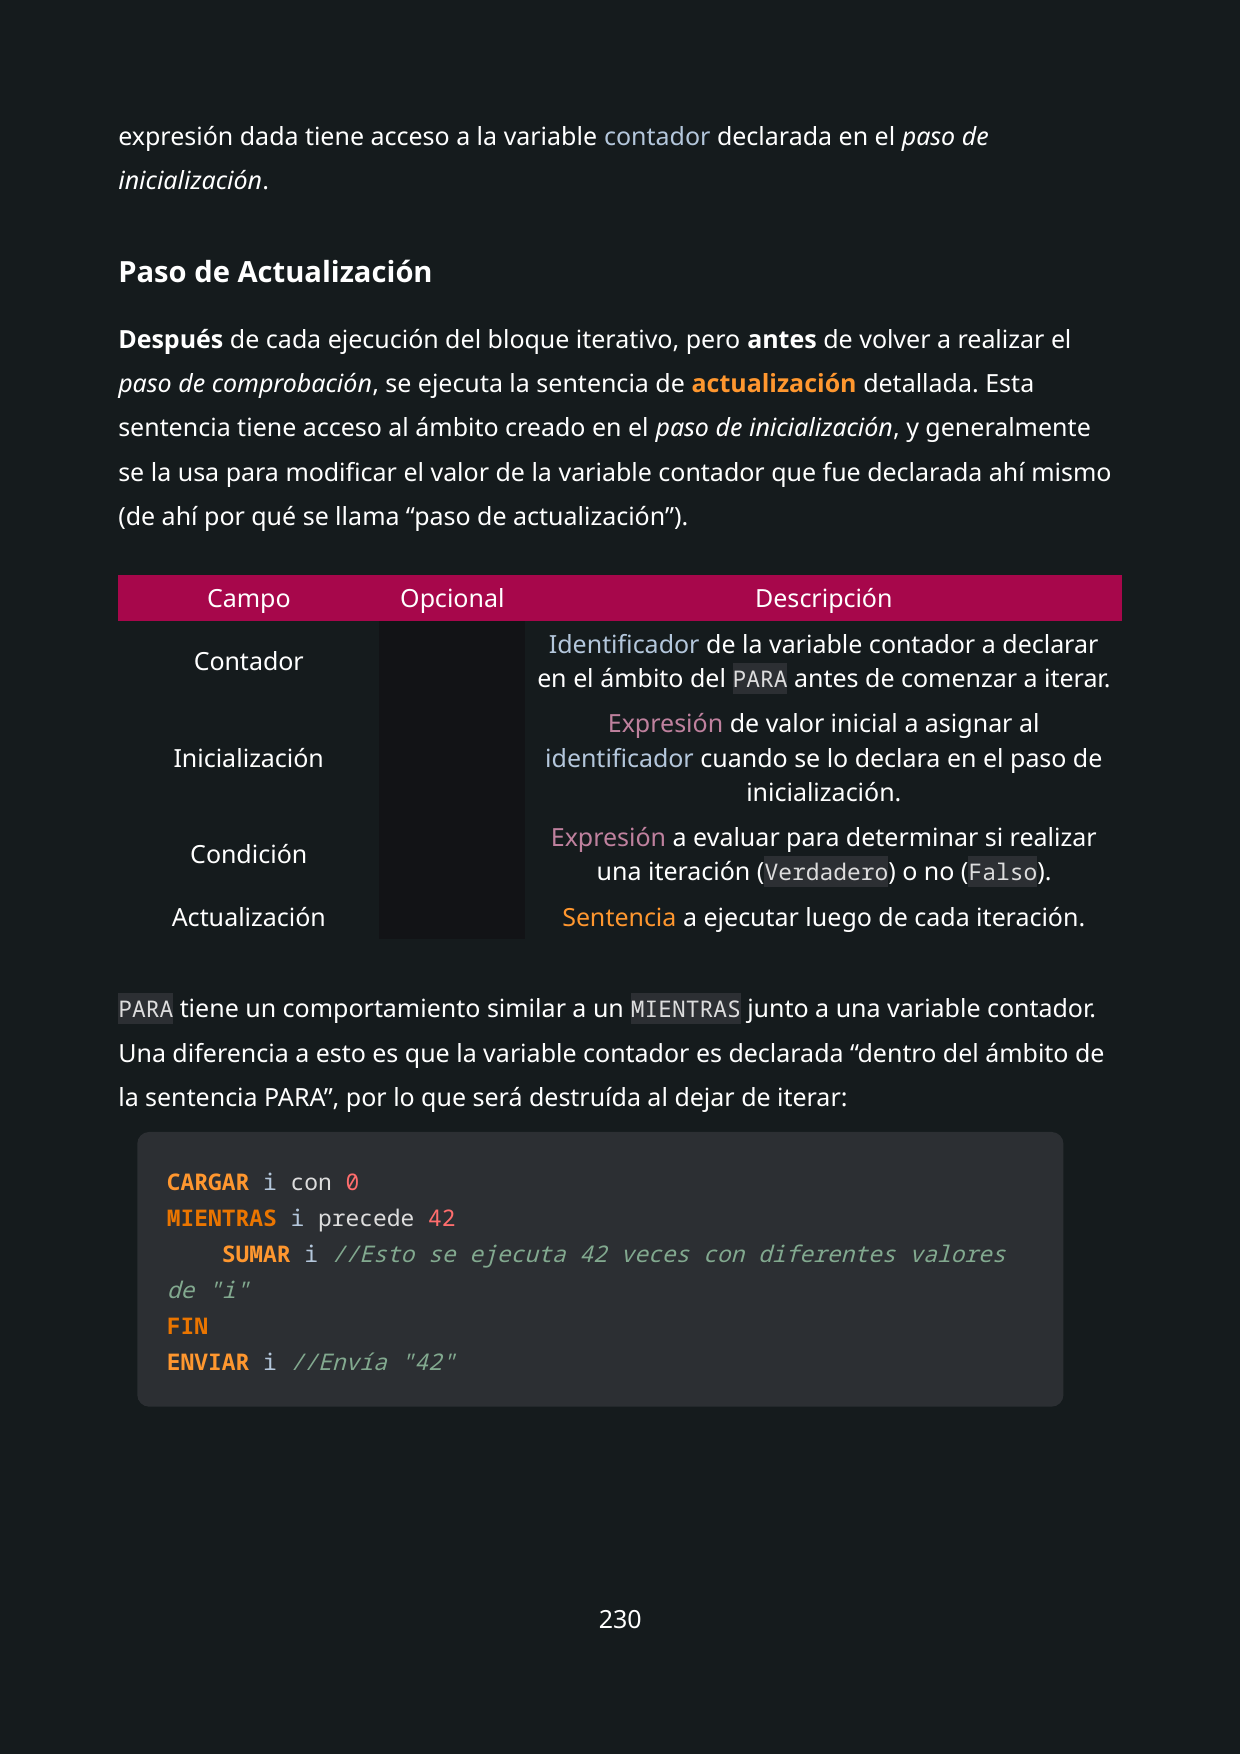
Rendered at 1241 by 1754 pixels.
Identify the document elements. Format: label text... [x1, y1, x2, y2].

subtitle Paso de Actualización [118, 252, 1122, 291]
text PARA tiene un comportamiento similar a un MIENTRAS junto a una variable contador. Una diferencia a esto es que la variable contador es declarada “dentro del ámbito de la sentencia PARA”, por lo que será destruída al dejar de iterar: [118, 991, 1122, 1113]
table_header Descripción [525, 575, 1122, 621]
table_cell Inicialización [118, 700, 379, 814]
table_header Opcional [379, 575, 525, 621]
text expresión dada tiene acceso a la variable contador declarada en el paso de inicialización. [118, 118, 1122, 196]
table_cell Sentencia a ejecutar luego de cada iteración. [525, 894, 1122, 939]
table_cell Expresión de valor inicial a asignar al identificador cuando se lo declara en el paso de inicialización. [525, 700, 1122, 814]
table_cell [379, 814, 525, 894]
text Después de cada ejecución del bloque iterativo, pero antes de volver a realizar el paso de comprobación, se ejecuta la sentencia de actualización detallada. Esta sentencia tiene acceso al ámbito creado en el paso de inicialización, y generalmente se la usa para modificar el valor de la variable contador que fue declarada ahí mismo (de ahí por qué se llama “paso de actualización”). [118, 322, 1122, 533]
table_cell Identificador de la variable contador a declarar en el ámbito del PARA antes de comenzar a iterar. [525, 621, 1122, 700]
table_cell Contador [118, 621, 379, 700]
table_cell Actualización [118, 894, 379, 939]
table_header Campo [118, 575, 379, 621]
table_cell Condición [118, 814, 379, 894]
table_cell Expresión a evaluar para determinar si realizar una iteración (Verdadero) o no (Falso). [525, 814, 1122, 894]
table_cell [379, 700, 525, 814]
table_cell [379, 894, 525, 939]
table_cell [379, 621, 525, 700]
